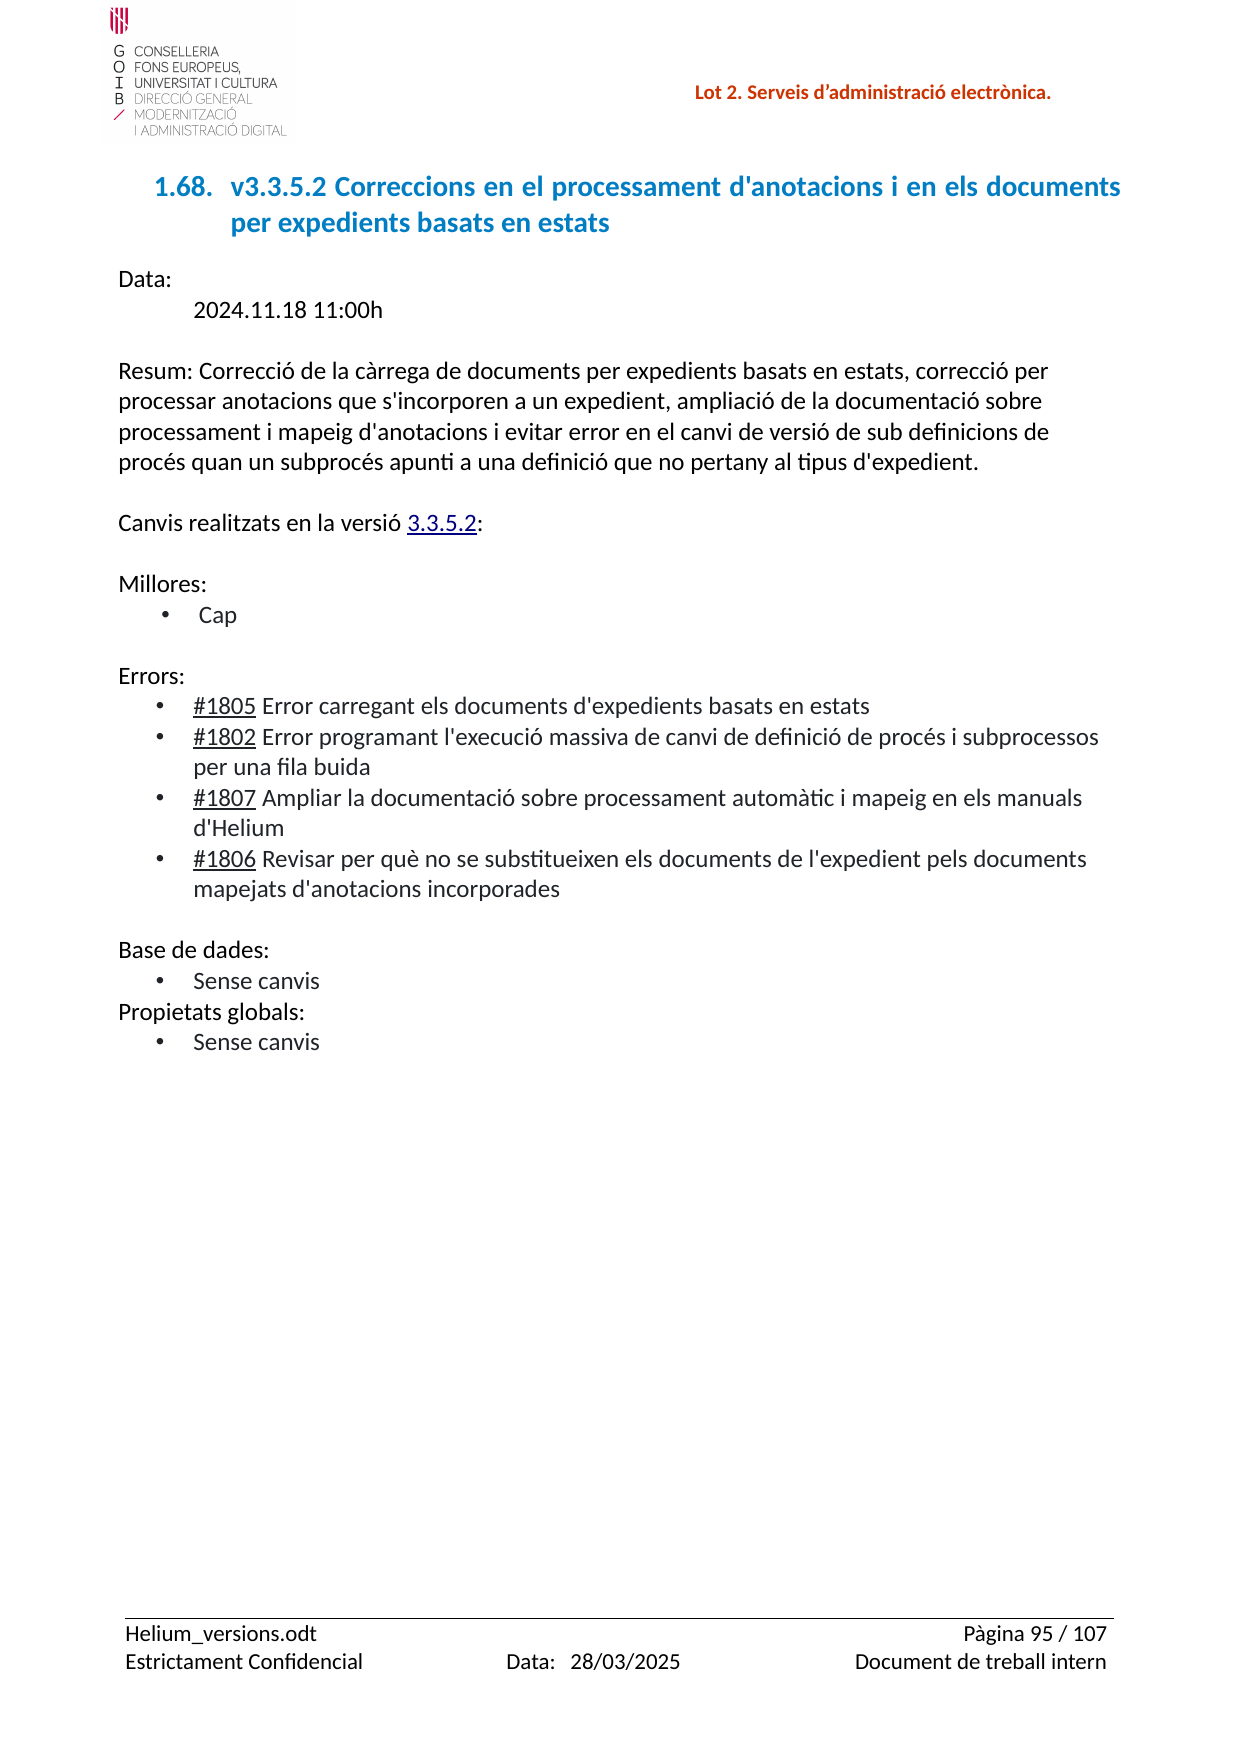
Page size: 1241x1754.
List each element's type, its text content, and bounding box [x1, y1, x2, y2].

list #1807 Ampliar la documentació sobre processament automàtic i mapeig en els manuals d'Helium [156, 782, 1122, 843]
text Resum: Correcció de la càrrega de documents per expedients basats en estats, correcció per processar anotacions que s'incorporen a un expedient, ampliació de la documentació sobre processament i mapeig d'anotacions i evitar error en el canvi de versió de sub definicions de procés quan un subprocés apunti a una definició que no pertany al tipus d'expedient. [118, 355, 1122, 477]
list Sense canvis [156, 1026, 1122, 1057]
list #1802 Error programant l'execució massiva de canvi de definició de procés i subprocessos per una fila buida [156, 721, 1122, 782]
text 2024.11.18 11:00h [118, 294, 1122, 324]
list Sense canvis [156, 965, 1122, 996]
text Propietats globals: [118, 996, 1122, 1026]
text Millores: [118, 568, 1122, 599]
list #1806 Revisar per què no se substitueixen els documents de l'expedient pels documents mapejats d'anotacions incorporades [156, 843, 1122, 904]
text Errors: [118, 660, 1122, 691]
list #1805 Error carregant els documents d'expedients basats en estats [156, 691, 1122, 721]
text Base de dades: [118, 935, 1122, 965]
picture [100, 0, 297, 144]
list Cap [161, 599, 1122, 629]
text Canvis realitzats en la versió 3.3.5.2: [118, 507, 1122, 538]
text Data: [118, 263, 1122, 294]
subtitle v3.3.5.2 Correccions en el processament d'anotacions i en els documents per expedients basats en estats [153, 168, 1122, 239]
